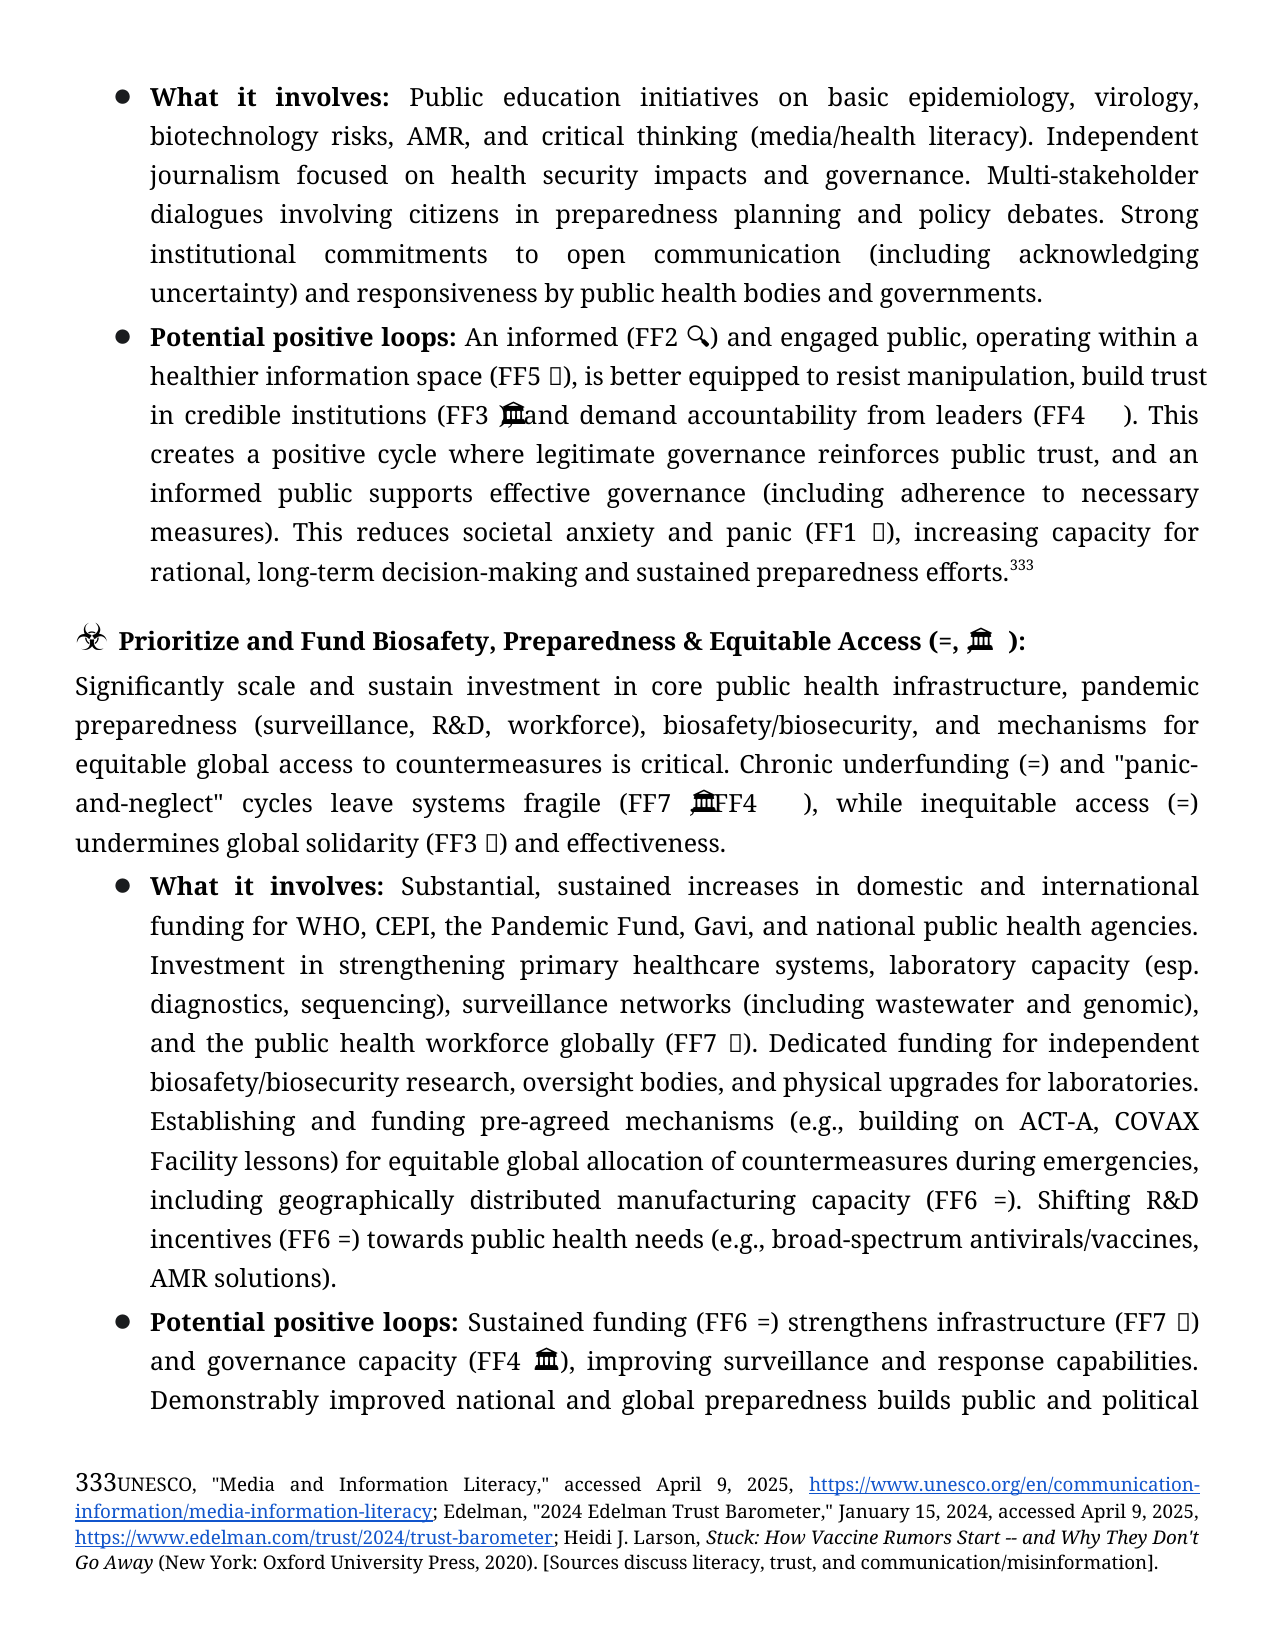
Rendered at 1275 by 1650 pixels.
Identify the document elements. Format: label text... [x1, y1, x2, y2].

list Potential positive loops: Sustained funding (FF6 =) strengthens infrastructure (FF7 🔌) and governance capacity (FF4 🏛️), improving surveillance and response capabilities. Demonstrably improved national and global preparedness builds public and political [112, 1300, 1200, 1417]
list What it involves: Public education initiatives on basic epidemiology, virology, biotechnology risks, AMR, and critical thinking (media/health literacy). Independent journalism focused on health security impacts and governance. Multi-stakeholder dialogues involving citizens in preparedness planning and policy debates. Strong institutional commitments to open communication (including acknowledging uncertainty) and responsiveness by public health bodies and governments. [112, 75, 1200, 309]
list What it involves: Substantial, sustained increases in domestic and international funding for WHO, CEPI, the Pandemic Fund, Gavi, and national public health agencies. Investment in strengthening primary healthcare systems, laboratory capacity (esp. diagnostics, sequencing), surveillance networks (including wastewater and genomic), and the public health workforce globally (FF7 🔌). Dedicated funding for independent biosafety/biosecurity research, oversight bodies, and physical upgrades for laboratories. Establishing and funding pre-agreed mechanisms (e.g., building on ACT-A, COVAX Facility lessons) for equitable global allocation of countermeasures during emergencies, including geographically distributed manufacturing capacity (FF6 =). Shifting R&D incentives (FF6 =) towards public health needs (e.g., broad-spectrum antivirals/vaccines, AMR solutions). [112, 864, 1200, 1295]
subtitle ☣️ Prioritize and Fund Biosafety, Preparedness & Equitable Access (=, 🔌, 🏛️): [75, 610, 1200, 661]
text Significantly scale and sustain investment in core public health infrastructure, pandemic preparedness (surveillance, R&D, workforce), biosafety/biosecurity, and mechanisms for equitable global access to countermeasures is critical. Chronic underfunding (=) and "panic-and-neglect" cycles leave systems fragile (FF7 🔌, FF4 🏛️), while inequitable access (=) undermines global solidarity (FF3 🤝) and effectiveness. [75, 669, 1200, 859]
list Potential positive loops: An informed (FF2 🔍) and engaged public, operating within a healthier information space (FF5 📀), is better equipped to resist manipulation, build trust in credible institutions (FF3 🤝), and demand accountability from leaders (FF4 🏛️). This creates a positive cycle where legitimate governance reinforces public trust, and an informed public supports effective governance (including adherence to necessary measures). This reduces societal anxiety and panic (FF1 🧠), increasing capacity for rational, long-term decision-making and sustained preparedness efforts. [112, 314, 1200, 588]
list UNESCO, "Media and Information Literacy," accessed April 9, 2025, https://www.unesco.org/en/communication-information/media-information-literacy; Edelman, "2024 Edelman Trust Barometer," January 15, 2024, accessed April 9, 2025, https://www.edelman.com/trust/2024/trust-barometer; Heidi J. Larson, Stuck: How Vaccine Rumors Start -- and Why They Don't Go Away (New York: Oxford University Press, 2020). [Sources discuss literacy, trust, and communication/misinformation]. [75, 1464, 1200, 1575]
